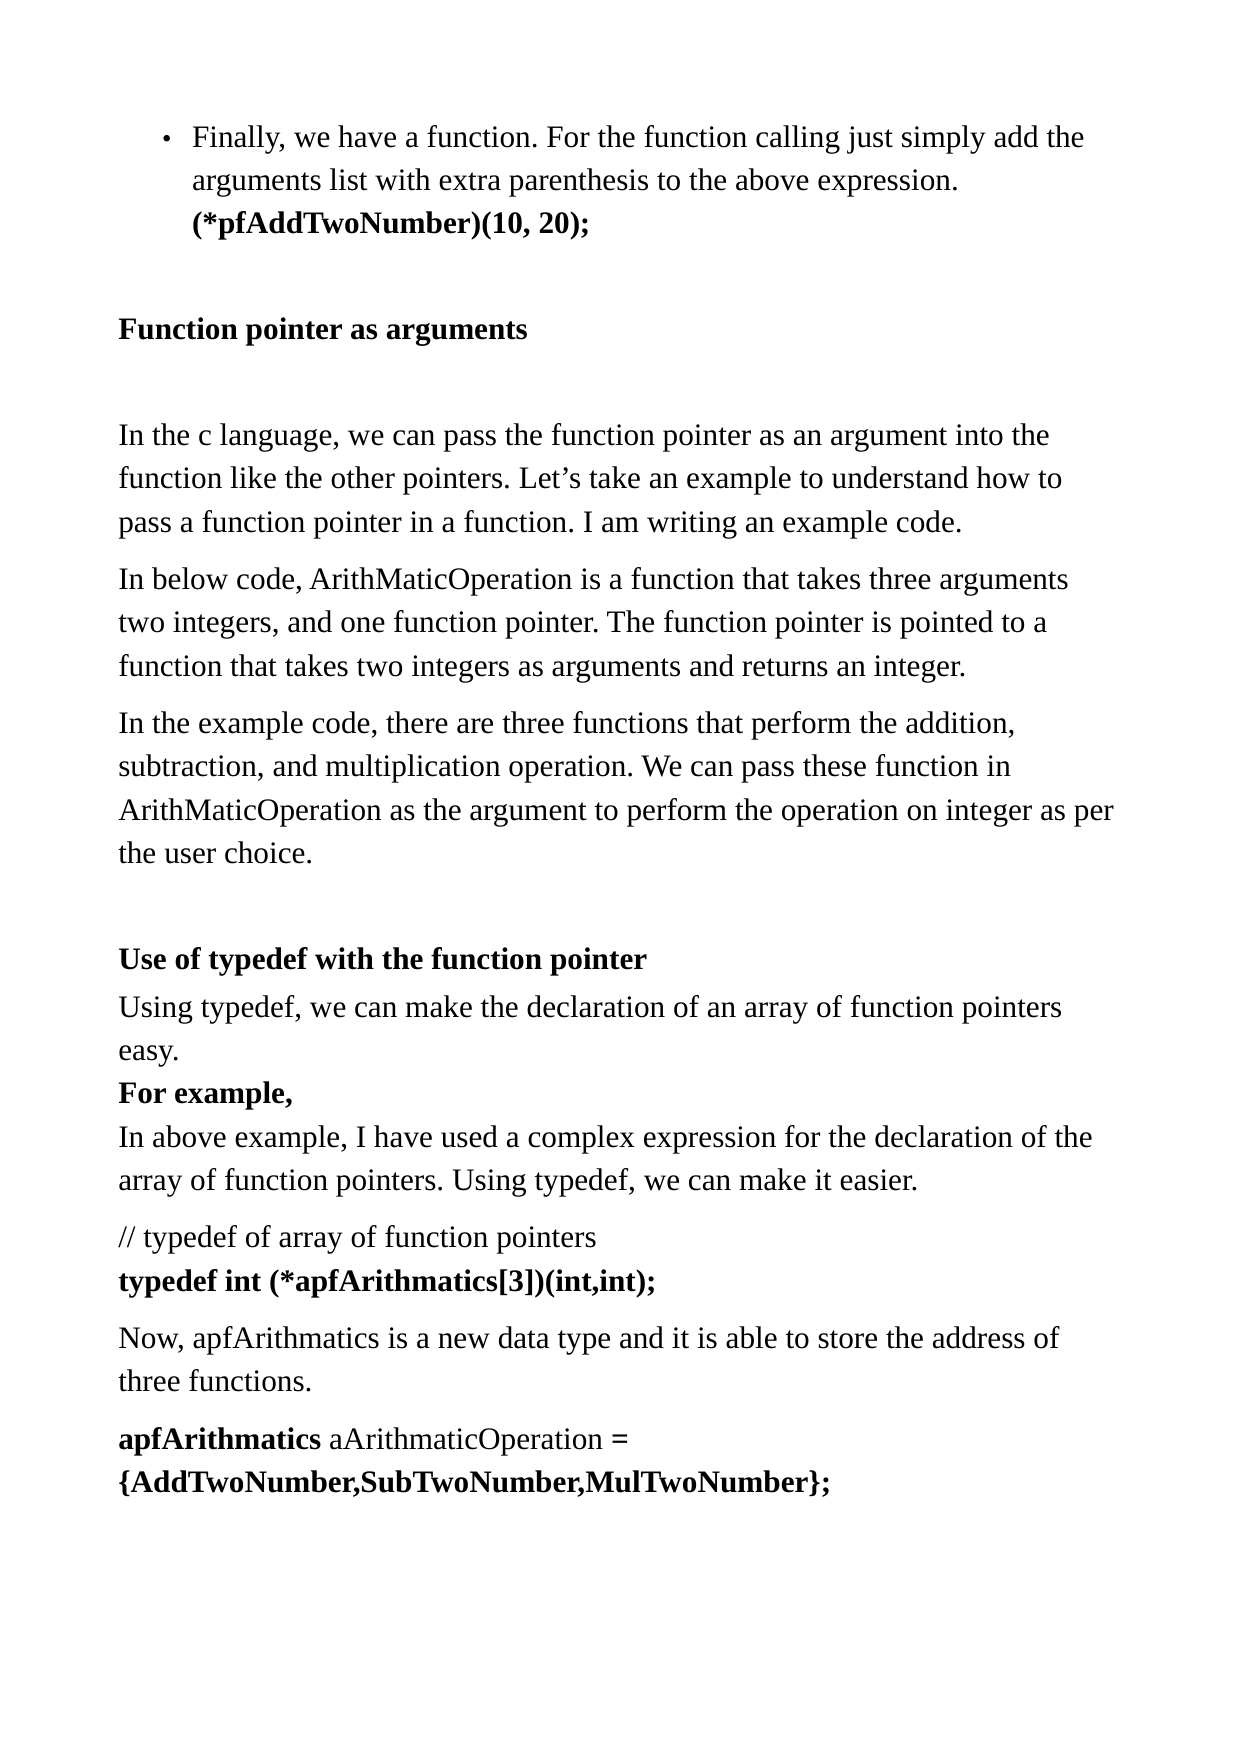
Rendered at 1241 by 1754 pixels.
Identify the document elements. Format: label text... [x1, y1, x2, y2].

text In the c language, we can pass the function pointer as an argument into the function like the other pointers. Let’s take an example to understand how to pass a function pointer in a function. I am writing an example code. [118, 417, 1122, 539]
subtitle Use of typedef with the function pointer [118, 940, 1122, 976]
text // typedef of array of function pointers typedef int (*apfArithmatics[3])(int,int); [118, 1219, 1122, 1298]
text apfArithmatics aArithmaticOperation = {AddTwoNumber,SubTwoNumber,MulTwoNumber}; [118, 1420, 1122, 1499]
text In below code, ArithMaticOperation is a function that takes three arguments two integers, and one function pointer. The function pointer is pointed to a function that takes two integers as arguments and returns an integer. [118, 561, 1122, 683]
subtitle Function pointer as arguments [118, 311, 1122, 346]
text Now, apfArithmatics is a new data type and it is able to store the address of three functions. [118, 1319, 1122, 1399]
list Finally, we have a function. For the function calling just simply add the arguments list with extra parenthesis to the above expression. (*pfAddTwoNumber)(10, 20); [162, 118, 1122, 240]
text Using typedef, we can make the declaration of an array of function pointers easy. For example, In above example, I have used a complex expression for the declaration of the array of function pointers. Using typedef, we can make it easier. [118, 988, 1122, 1197]
text In the example code, there are three functions that perform the addition, subtraction, and multiplication operation. We can pass these function in ArithMaticOperation as the argument to perform the operation on integer as per the user choice. [118, 704, 1122, 870]
